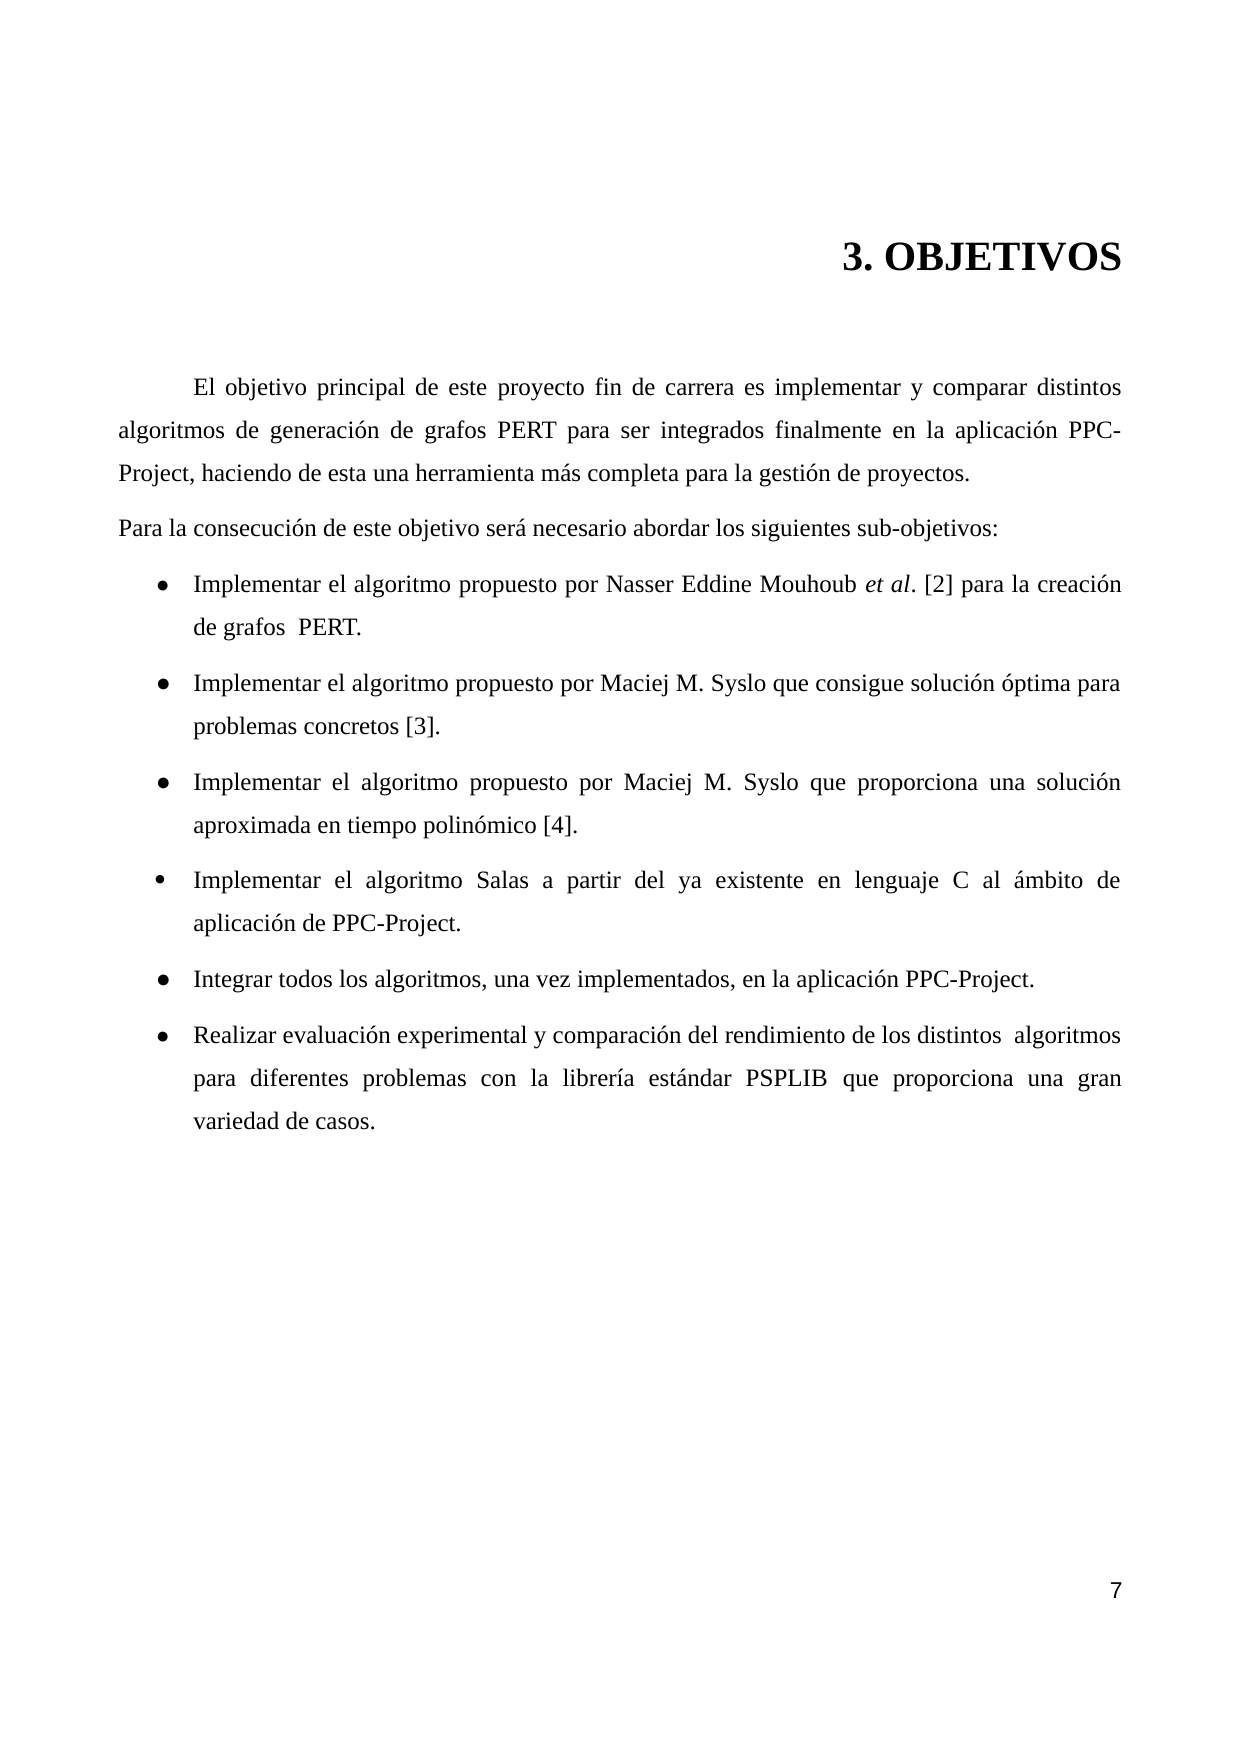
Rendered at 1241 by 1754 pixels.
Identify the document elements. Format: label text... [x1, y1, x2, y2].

text Para la consecución de este objetivo será necesario abordar los siguientes sub-objetivos: [118, 513, 1122, 542]
list Implementar el algoritmo propuesto por Maciej M. Syslo que proporciona una solución aproximada en tiempo polinómico [4]. [156, 767, 1122, 838]
list Implementar el algoritmo Salas a partir del ya existente en lenguaje C al ámbito de aplicación de PPC-Project. [156, 865, 1122, 937]
list Implementar el algoritmo propuesto por Nasser Eddine Mouhoub et al. [2] para la creación de grafos PERT. [156, 569, 1122, 641]
list Integrar todos los algoritmos, una vez implementados, en la aplicación PPC-Project. [156, 964, 1122, 993]
text El objetivo principal de este proyecto fin de carrera es implementar y comparar distintos algoritmos de generación de grafos PERT para ser integrados finalmente en la aplicación PPC-Project, haciendo de esta una herramienta más completa para la gestión de proyectos. [118, 372, 1122, 487]
list Realizar evaluación experimental y comparación del rendimiento de los distintos algoritmos para diferentes problemas con la librería estándar PSPLIB que proporciona una gran variedad de casos. [156, 1020, 1122, 1135]
list Implementar el algoritmo propuesto por Maciej M. Syslo que consigue solución óptima para problemas concretos [3]. [156, 668, 1122, 740]
list 3. OBJETIVOS [156, 232, 1122, 279]
